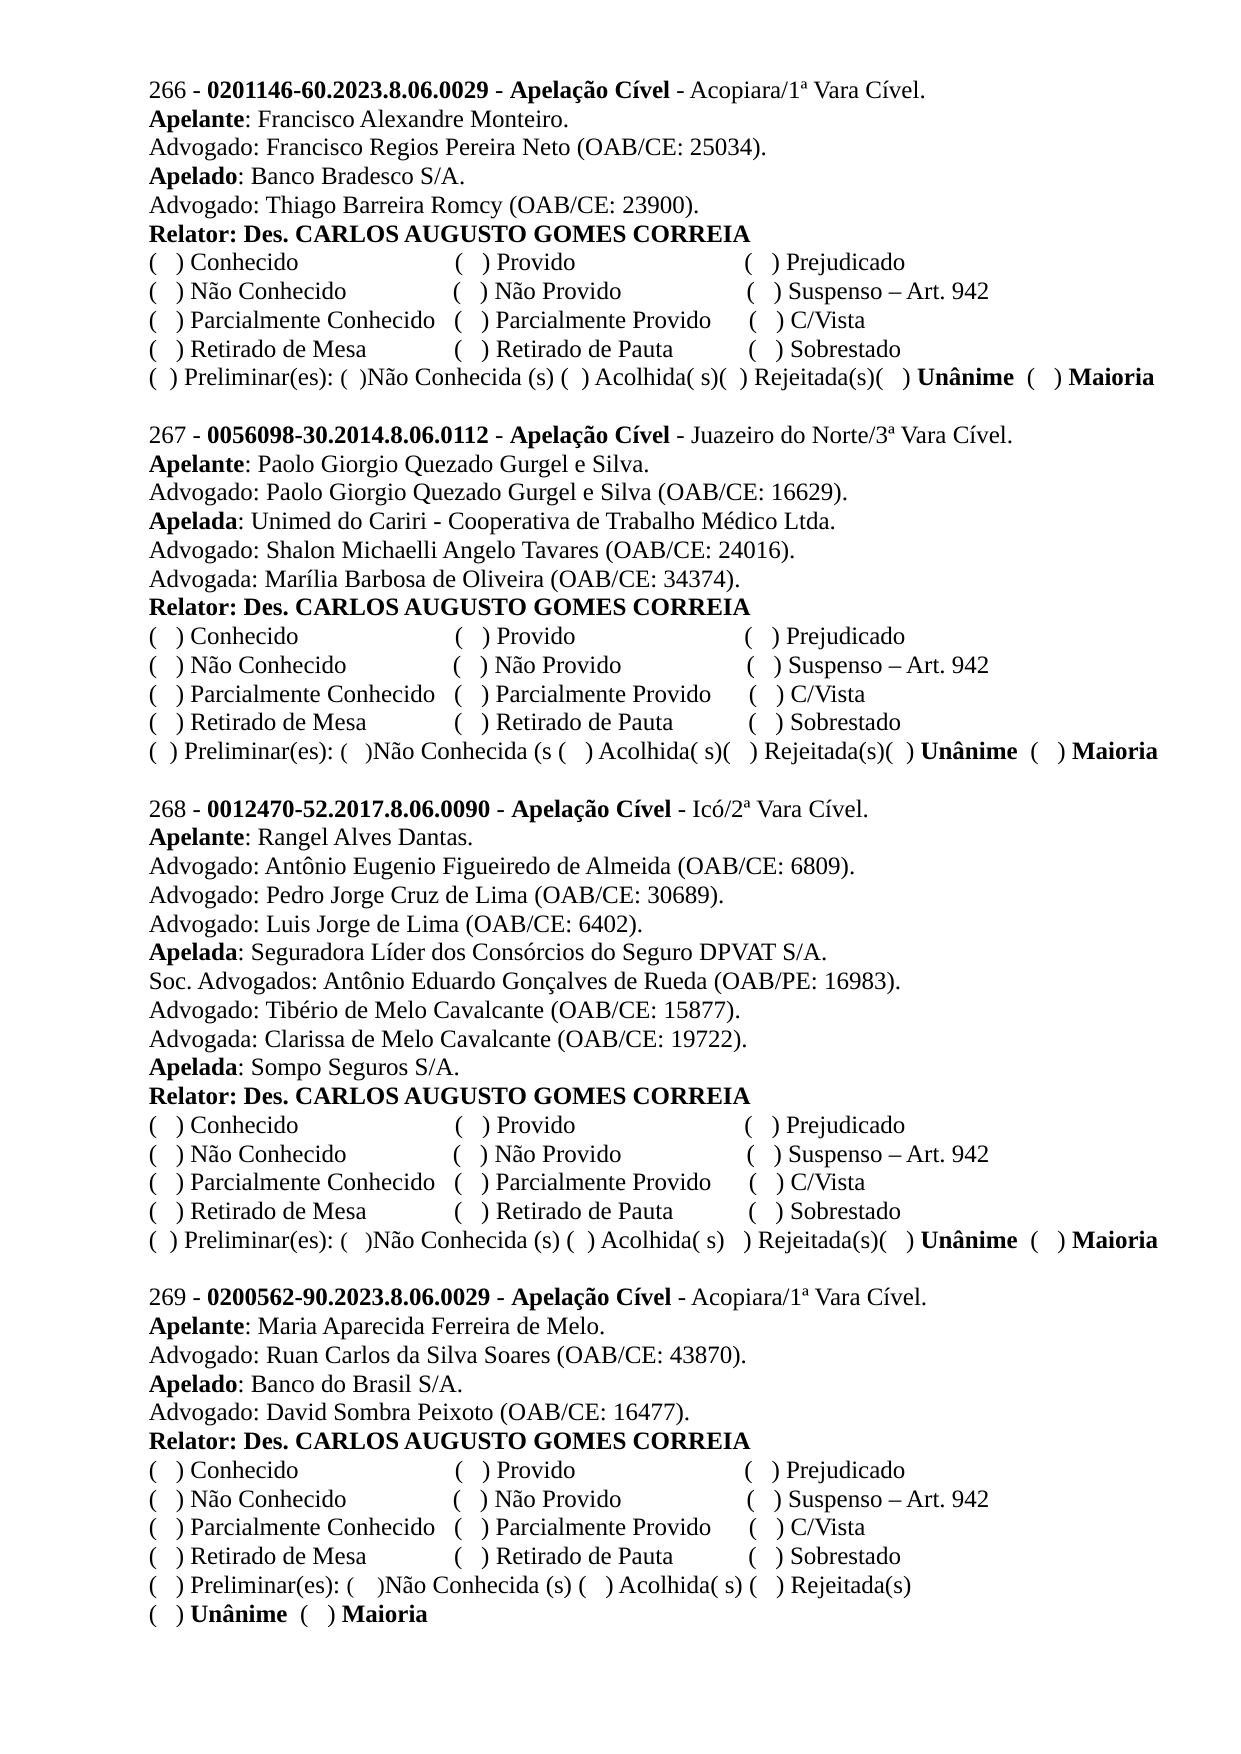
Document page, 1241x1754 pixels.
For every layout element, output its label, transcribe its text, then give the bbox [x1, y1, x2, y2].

text Relator: Des. CARLOS AUGUSTO GOMES CORREIA [148, 592, 1141, 621]
text Apelante: Rangel Alves Dantas. [148, 822, 1141, 851]
text ( ) Retirado de Mesa ( ) Retirado de Pauta ( ) Sobrestado [148, 1196, 1158, 1225]
text Advogado: Paolo Giorgio Quezado Gurgel e Silva (OAB/CE: 16629). [148, 477, 1141, 506]
text ( ) Não Conhecido ( ) Não Provido ( ) Suspenso – Art. 942 [148, 650, 1158, 679]
text ( ) Retirado de Mesa ( ) Retirado de Pauta ( ) Sobrestado [148, 334, 1158, 362]
text Relator: Des. CARLOS AUGUSTO GOMES CORREIA [148, 1081, 1141, 1110]
text Apelante: Maria Aparecida Ferreira de Melo. [148, 1311, 1141, 1340]
text ( ) Preliminar(es): ( )Não Conhecida (s) ( ) Acolhida( s) ( ) Rejeitada(s) [148, 1570, 1158, 1599]
text 268 - 0012470-52.2017.8.06.0090 - Apelação Cível - Icó/2ª Vara Cível. [148, 794, 1141, 822]
text Advogada: Marília Barbosa de Oliveira (OAB/CE: 34374). [148, 564, 1141, 592]
text ( ) Não Conhecido ( ) Não Provido ( ) Suspenso – Art. 942 [148, 1484, 1158, 1512]
text Relator: Des. CARLOS AUGUSTO GOMES CORREIA [148, 1426, 1141, 1455]
text Advogado: Ruan Carlos da Silva Soares (OAB/CE: 43870). [148, 1340, 1141, 1369]
text Apelante: Paolo Giorgio Quezado Gurgel e Silva. [148, 449, 1141, 477]
text ( ) Conhecido ( ) Provido ( ) Prejudicado [148, 621, 1141, 650]
text ( ) Não Conhecido ( ) Não Provido ( ) Suspenso – Art. 942 [148, 276, 1158, 305]
text ( ) Parcialmente Conhecido ( ) Parcialmente Provido ( ) C/Vista [148, 1167, 1158, 1196]
text Apelado: Banco Bradesco S/A. [148, 161, 1141, 190]
text ( ) Parcialmente Conhecido ( ) Parcialmente Provido ( ) C/Vista [148, 1512, 1158, 1541]
text ( ) Conhecido ( ) Provido ( ) Prejudicado [148, 247, 1141, 276]
text Advogado: Luis Jorge de Lima (OAB/CE: 6402). [148, 909, 1141, 937]
text Advogado: Shalon Michaelli Angelo Tavares (OAB/CE: 24016). [148, 535, 1141, 564]
text ( ) Preliminar(es): ( )Não Conhecida (s) ( ) Acolhida( s) ) Rejeitada(s)( ) Unânime ( ) Maioria [148, 1225, 1158, 1254]
text ( ) Preliminar(es): ( )Não Conhecida (s) ( ) Acolhida( s)( ) Rejeitada(s)( ) Unânime ( ) Maioria [148, 362, 1158, 391]
text Advogado: Antônio Eugenio Figueiredo de Almeida (OAB/CE: 6809). [148, 851, 1141, 880]
text ( ) Preliminar(es): ( )Não Conhecida (s ( ) Acolhida( s)( ) Rejeitada(s)( ) Unânime ( ) Maioria [148, 736, 1158, 765]
text Apelada: Sompo Seguros S/A. [148, 1052, 1141, 1081]
text ( ) Parcialmente Conhecido ( ) Parcialmente Provido ( ) C/Vista [148, 679, 1158, 707]
text ( ) Parcialmente Conhecido ( ) Parcialmente Provido ( ) C/Vista [148, 305, 1158, 334]
text ( ) Retirado de Mesa ( ) Retirado de Pauta ( ) Sobrestado [148, 1541, 1158, 1570]
text 269 - 0200562-90.2023.8.06.0029 - Apelação Cível - Acopiara/1ª Vara Cível. [148, 1282, 1141, 1311]
text Advogado: Tibério de Melo Cavalcante (OAB/CE: 15877). [148, 995, 1141, 1024]
text 266 - 0201146-60.2023.8.06.0029 - Apelação Cível - Acopiara/1ª Vara Cível. [148, 75, 1141, 104]
text Apelado: Banco do Brasil S/A. [148, 1369, 1141, 1397]
text Soc. Advogados: Antônio Eduardo Gonçalves de Rueda (OAB/PE: 16983). [148, 966, 1141, 995]
text Advogado: David Sombra Peixoto (OAB/CE: 16477). [148, 1397, 1141, 1426]
text Advogada: Clarissa de Melo Cavalcante (OAB/CE: 19722). [148, 1024, 1141, 1052]
text Advogado: Thiago Barreira Romcy (OAB/CE: 23900). [148, 190, 1141, 219]
text Advogado: Pedro Jorge Cruz de Lima (OAB/CE: 30689). [148, 880, 1141, 909]
text Relator: Des. CARLOS AUGUSTO GOMES CORREIA [148, 219, 1141, 247]
text 267 - 0056098-30.2014.8.06.0112 - Apelação Cível - Juazeiro do Norte/3ª Vara Cível. [148, 420, 1141, 449]
text Apelada: Unimed do Cariri - Cooperativa de Trabalho Médico Ltda. [148, 506, 1141, 535]
text ( ) Unânime ( ) Maioria [148, 1599, 1158, 1627]
text ( ) Conhecido ( ) Provido ( ) Prejudicado [148, 1110, 1141, 1139]
text Apelada: Seguradora Líder dos Consórcios do Seguro DPVAT S/A. [148, 937, 1141, 966]
text Apelante: Francisco Alexandre Monteiro. [148, 104, 1141, 132]
text ( ) Não Conhecido ( ) Não Provido ( ) Suspenso – Art. 942 [148, 1139, 1158, 1167]
text ( ) Retirado de Mesa ( ) Retirado de Pauta ( ) Sobrestado [148, 707, 1158, 736]
text ( ) Conhecido ( ) Provido ( ) Prejudicado [148, 1455, 1141, 1484]
text Advogado: Francisco Regios Pereira Neto (OAB/CE: 25034). [148, 132, 1141, 161]
